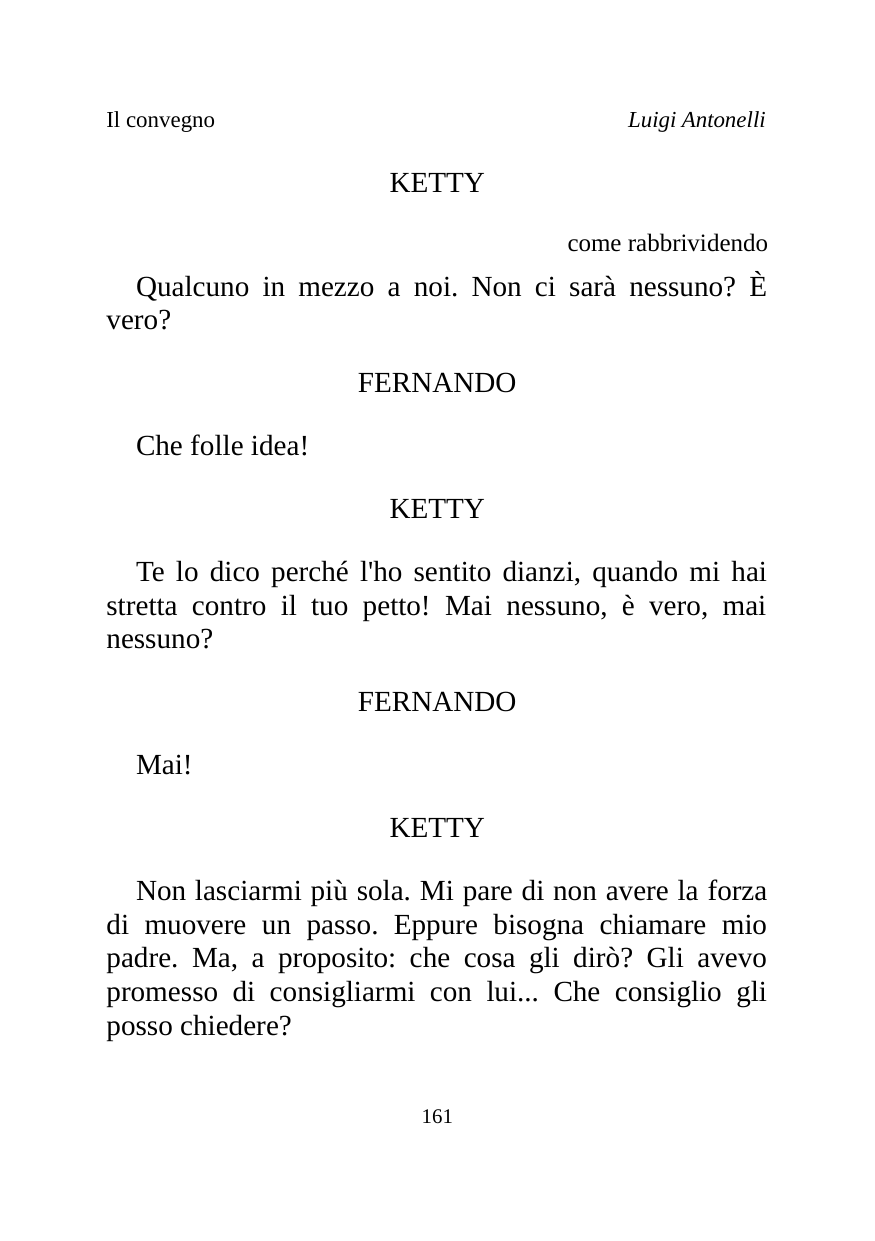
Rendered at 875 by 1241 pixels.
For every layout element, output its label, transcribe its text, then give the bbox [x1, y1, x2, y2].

text Mai! [106, 747, 768, 781]
text FERNANDO [106, 365, 768, 399]
text Non lasciarmi più sola. Mi pare di non avere la forza di muovere un passo. Eppure bisogna chiamare mio padre. Ma, a proposito: che cosa gli dirò? Gli avevo promesso di consigliarmi con lui... Che consiglio gli posso chiedere? [106, 873, 768, 1041]
text Qualcuno in mezzo a noi. Non ci sarà nessuno? È vero? [106, 269, 768, 336]
text KETTY [106, 491, 768, 525]
text KETTY [106, 811, 768, 844]
text KETTY [106, 165, 768, 199]
text FERNANDO [106, 684, 768, 718]
text Te lo dico perché l'ho sentito dianzi, quando mi hai stretta contro il tuo petto! Mai nessuno, è vero, mai nessuno? [106, 554, 768, 655]
text come rabbrividendo [431, 228, 768, 257]
text Che folle idea! [106, 428, 768, 462]
